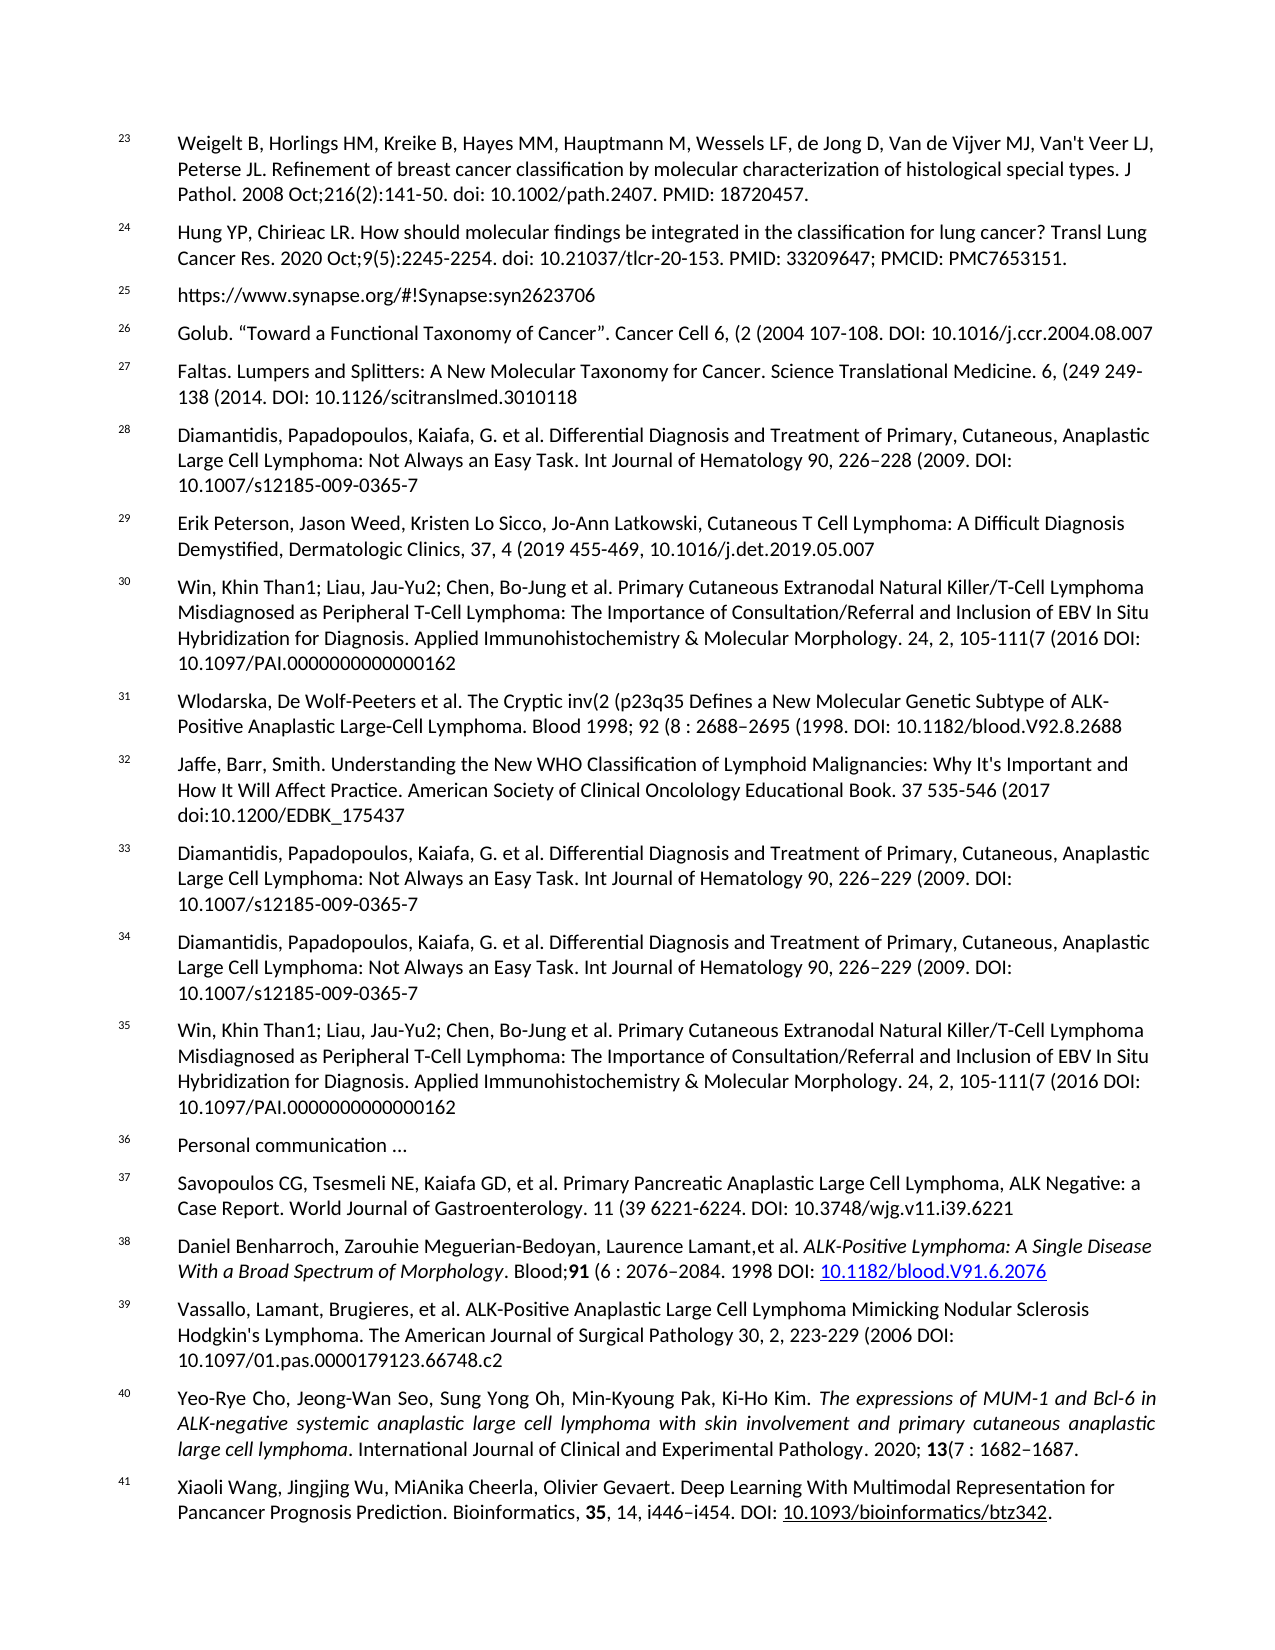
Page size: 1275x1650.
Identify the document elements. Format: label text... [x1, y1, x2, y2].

text Personal communication ... [118, 1132, 1157, 1157]
text Vassallo, Lamant, Brugieres, et al. ALK-Positive Anaplastic Large Cell Lymphoma Mimicking Nodular Sclerosis Hodgkin's Lymphoma. The American Journal of Surgical Pathology 30, 2, 223-229 (2006 DOI: 10.1097/01.pas.0000179123.66748.c2 [118, 1296, 1157, 1373]
text Xiaoli Wang, Jingjing Wu, MiAnika Cheerla, Olivier Gevaert. Deep Learning With Multimodal Representation for Pancancer Prognosis Prediction. Bioinformatics, 35, 14, i446–i454. DOI: 10.1093/bioinformatics/btz342. [118, 1474, 1157, 1525]
text Win, Khin Than1; Liau, Jau-Yu2; Chen, Bo-Jung et al. Primary Cutaneous Extranodal Natural Killer/T-Cell Lymphoma Misdiagnosed as Peripheral T-Cell Lymphoma: The Importance of Consultation/Referral and Inclusion of EBV In Situ Hybridization for Diagnosis. Applied Immunohistochemistry & Molecular Morphology. 24, 2, 105-111(7 (2016 DOI: 10.1097/PAI.0000000000000162 [118, 574, 1157, 676]
text Daniel Benharroch, Zarouhie Meguerian-Bedoyan, Laurence Lamant,et al. ALK-Positive Lymphoma: A Single Disease With a Broad Spectrum of Morphology. Blood;91 (6 : 2076–2084. 1998 DOI: 10.1182/blood.V91.6.2076 [118, 1233, 1157, 1284]
text Diamantidis, Papadopoulos, Kaiafa, G. et al. Differential Diagnosis and Treatment of Primary, Cutaneous, Anaplastic Large Cell Lymphoma: Not Always an Easy Task. Int Journal of Hematology 90, 226–228 (2009. DOI: 10.1007/s12185-009-0365-7 [118, 422, 1157, 498]
text Jaffe, Barr, Smith. Understanding the New WHO Classification of Lymphoid Malignancies: Why It's Important and How It Will Affect Practice. American Society of Clinical Oncolology Educational Book. 37 535-546 (2017 doi:10.1200/EDBK_175437 [118, 751, 1157, 828]
text Wlodarska, De Wolf-Peeters et al. The Cryptic inv(2 (p23q35 Defines a New Molecular Genetic Subtype of ALK-Positive Anaplastic Large-Cell Lymphoma. Blood 1998; 92 (8 : 2688–2695 (1998. DOI: 10.1182/blood.V92.8.2688 [118, 688, 1157, 739]
text Weigelt B, Horlings HM, Kreike B, Hayes MM, Hauptmann M, Wessels LF, de Jong D, Van de Vijver MJ, Van't Veer LJ, Peterse JL. Refinement of breast cancer classification by molecular characterization of histological special types. J Pathol. 2008 Oct;216(2):141-50. doi: 10.1002/path.2407. PMID: 18720457. [118, 131, 1157, 207]
text Hung YP, Chirieac LR. How should molecular findings be integrated in the classification for lung cancer? Transl Lung Cancer Res. 2020 Oct;9(5):2245-2254. doi: 10.21037/tlcr-20-153. PMID: 33209647; PMCID: PMC7653151. [118, 219, 1157, 270]
text Diamantidis, Papadopoulos, Kaiafa, G. et al. Differential Diagnosis and Treatment of Primary, Cutaneous, Anaplastic Large Cell Lymphoma: Not Always an Easy Task. Int Journal of Hematology 90, 226–229 (2009. DOI: 10.1007/s12185-009-0365-7 [118, 929, 1157, 1005]
text Faltas. Lumpers and Splitters: A New Molecular Taxonomy for Cancer. Science Translational Medicine. 6, (249 249-138 (2014. DOI: 10.1126/scitranslmed.3010118 [118, 358, 1157, 409]
text Golub. “Toward a Functional Taxonomy of Cancer”. Cancer Cell 6, (2 (2004 107-108. DOI: 10.1016/j.ccr.2004.08.007 [118, 321, 1157, 346]
text Erik Peterson, Jason Weed, Kristen Lo Sicco, Jo-Ann Latkowski, Cutaneous T Cell Lymphoma: A Difficult Diagnosis Demystified, Dermatologic Clinics, 37, 4 (2019 455-469, 10.1016/j.det.2019.05.007 [118, 511, 1157, 561]
text Diamantidis, Papadopoulos, Kaiafa, G. et al. Differential Diagnosis and Treatment of Primary, Cutaneous, Anaplastic Large Cell Lymphoma: Not Always an Easy Task. Int Journal of Hematology 90, 226–229 (2009. DOI: 10.1007/s12185-009-0365-7 [118, 840, 1157, 916]
text Savopoulos CG, Tsesmeli NE, Kaiafa GD, et al. Primary Pancreatic Anaplastic Large Cell Lymphoma, ALK Negative: a Case Report. World Journal of Gastroenterology. 11 (39 6221-6224. DOI: 10.3748/wjg.v11.i39.6221 [118, 1170, 1157, 1221]
text Win, Khin Than1; Liau, Jau-Yu2; Chen, Bo-Jung et al. Primary Cutaneous Extranodal Natural Killer/T-Cell Lymphoma Misdiagnosed as Peripheral T-Cell Lymphoma: The Importance of Consultation/Referral and Inclusion of EBV In Situ Hybridization for Diagnosis. Applied Immunohistochemistry & Molecular Morphology. 24, 2, 105-111(7 (2016 DOI: 10.1097/PAI.0000000000000162 [118, 1018, 1157, 1119]
text Yeo-Rye Cho, Jeong-Wan Seo, Sung Yong Oh, Min-Kyoung Pak, Ki-Ho Kim. The expressions of MUM-1 and Bcl-6 in ALK-negative systemic anaplastic large cell lymphoma with skin involvement and primary cutaneous anaplastic large cell lymphoma. International Journal of Clinical and Experimental Pathology. 2020; 13(7 : 1682–1687. [118, 1385, 1157, 1461]
text https://www.synapse.org/#!Synapse:syn2623706 [118, 283, 1157, 308]
